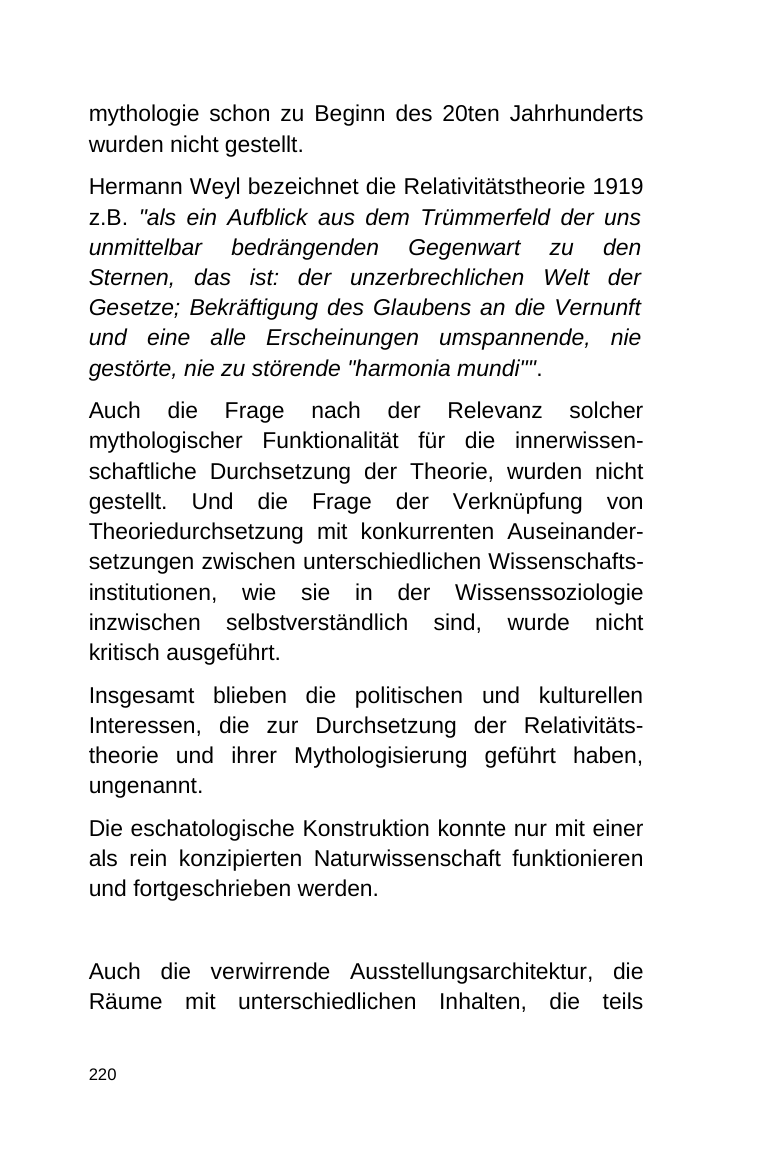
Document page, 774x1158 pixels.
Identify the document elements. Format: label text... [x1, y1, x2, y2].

text Auch die Frage nach der Relevanz solcher mythologischer Funktionalität für die innerwissen-schaftliche Durchsetzung der Theorie, wurden nicht gestellt. Und die Frage der Verknüpfung von Theoriedurchsetzung mit konkurrenten Auseinander-setzungen zwischen unterschiedlichen Wissenschafts-institutionen, wie sie in der Wissenssoziologie inzwischen selbstverständlich sind, wurde nicht kritisch ausgeführt. [88, 397, 644, 665]
text Die eschatologische Konstruktion konnte nur mit einer als rein konzipierten Naturwissenschaft funktionieren und fortgeschrieben werden. [88, 815, 644, 902]
text Insgesamt blieben die politischen und kulturellen Interessen, die zur Durchsetzung der Relativitäts-theorie und ihrer Mythologisierung geführt haben, ungenannt. [88, 682, 644, 799]
text Hermann Weyl bezeichnet die Relativitätstheorie 1919 z.B. "als ein Aufblick aus dem Trümmerfeld der uns unmittelbar bedrängenden Gegenwart zu den Sternen, das ist: der unzerbrechlichen Welt der Gesetze; Bekräftigung des Glaubens an die Vernunft und eine alle Erscheinungen umspannende, nie gestörte, nie zu störende "harmonia mundi"". [88, 173, 644, 381]
text mythologie schon zu Beginn des 20ten Jahrhunderts wurden nicht gestellt. [88, 100, 644, 157]
text Auch die verwirrende Ausstellungsarchitektur, die Räume mit unterschiedlichen Inhalten, die teils [88, 958, 644, 1015]
